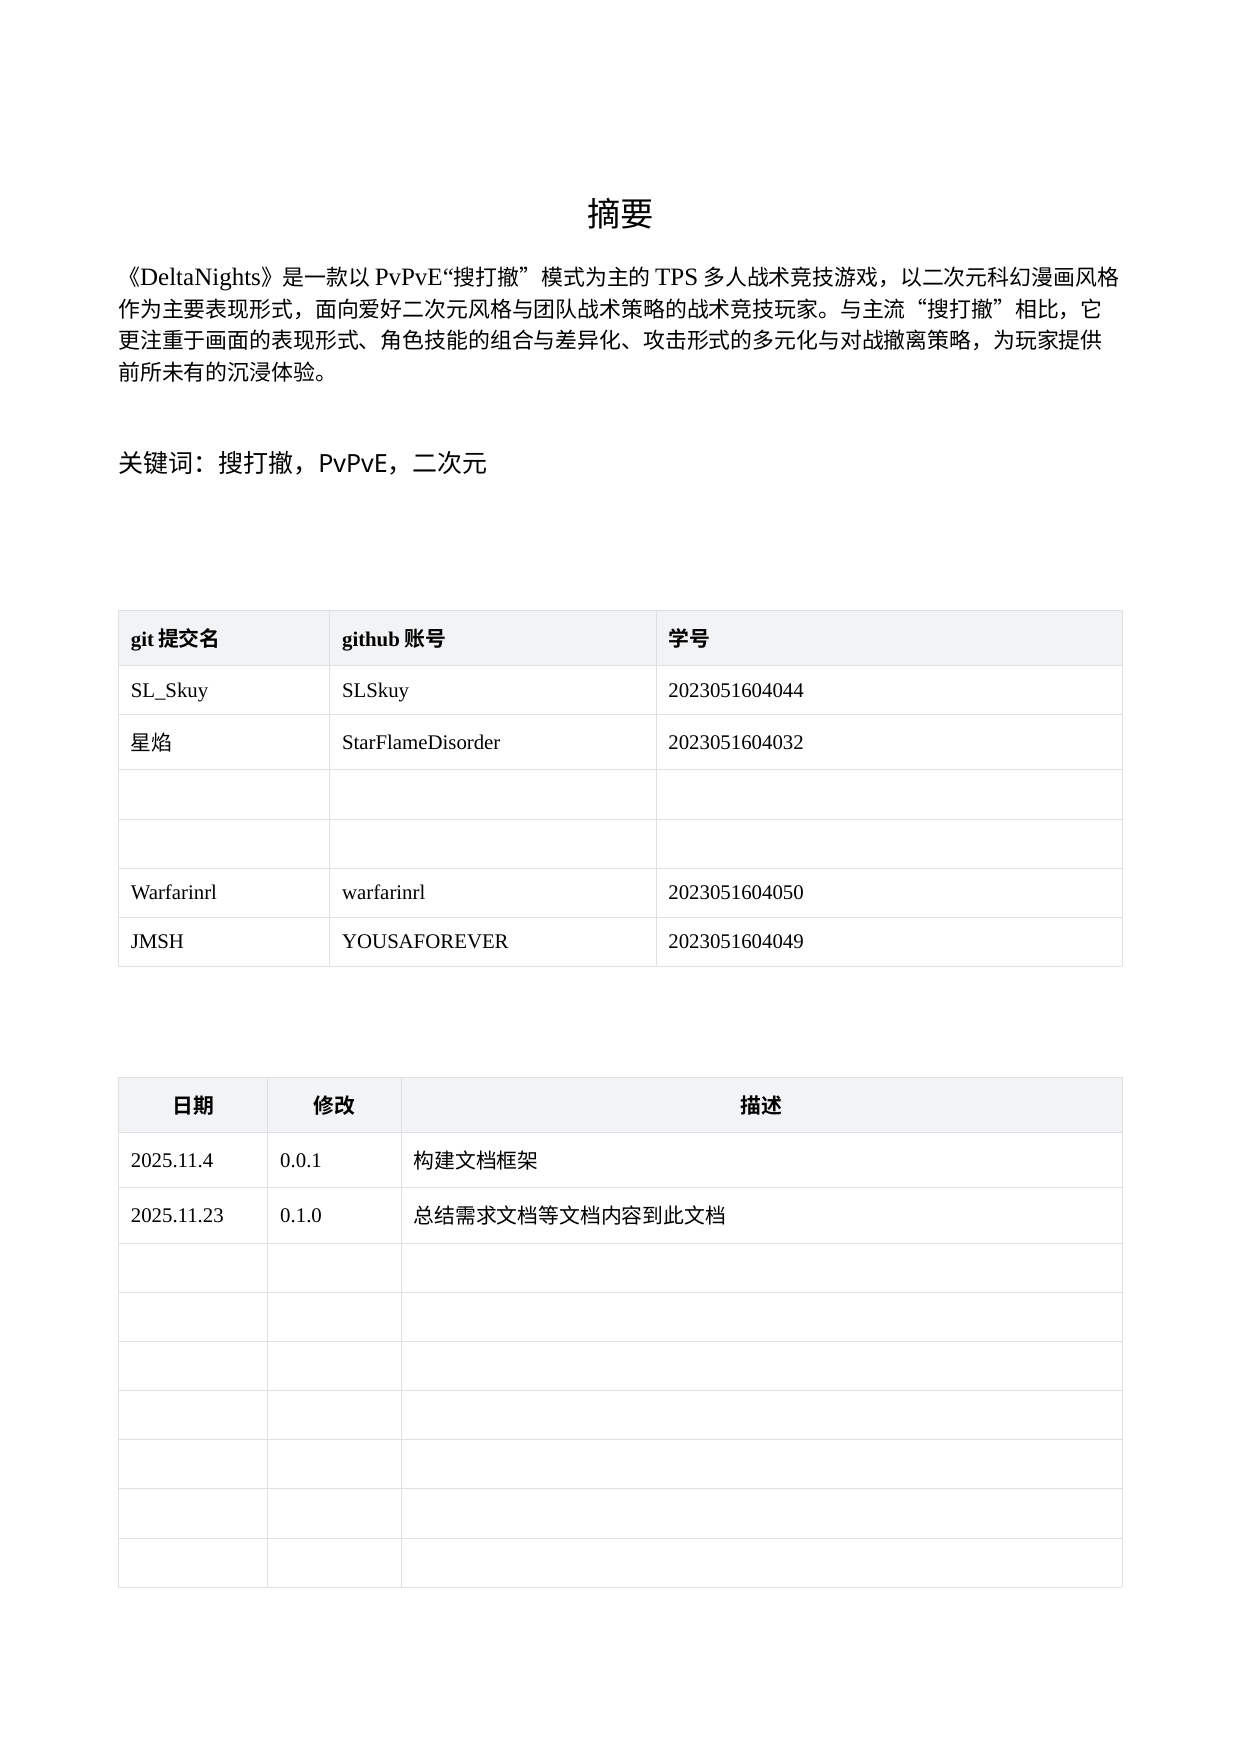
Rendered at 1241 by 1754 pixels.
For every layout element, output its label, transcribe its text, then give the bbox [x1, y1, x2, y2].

table_cell 2023051604044 [657, 666, 1122, 714]
table_header 修改 [268, 1078, 401, 1132]
table_cell [402, 1342, 1122, 1390]
table_cell [268, 1391, 401, 1439]
table_cell 2023051604050 [657, 869, 1122, 917]
text 关键词：搜打撤，PvPvE，二次元 [118, 444, 1122, 480]
table_cell [119, 1342, 267, 1390]
table_header git提交名 [119, 611, 329, 665]
table_cell StarFlameDisorder [330, 715, 656, 769]
table_cell [119, 1293, 267, 1341]
table_cell [402, 1391, 1122, 1439]
table_header github账号 [330, 611, 656, 665]
table_cell 0.1.0 [268, 1188, 401, 1242]
table_cell 总结需求文档等文档内容到此文档 [402, 1188, 1122, 1242]
table_cell 2023051604032 [657, 715, 1122, 769]
table_header 描述 [402, 1078, 1122, 1132]
table_cell 构建文档框架 [402, 1133, 1122, 1187]
table_cell [119, 820, 329, 868]
table_cell [268, 1440, 401, 1488]
text 《DeltaNights》是一款以PvPvE“搜打撤”模式为主的TPS多人战术竞技游戏，以二次元科幻漫画风格作为主要表现形式，面向爱好二次元风格与团队战术策略的战术竞技玩家。与主流“搜打撤”相比，它更注重于画面的表现形式、角色技能的组合与差异化、攻击形式的多元化与对战撤离策略，为玩家提供前所未有的沉浸体验。 [118, 260, 1122, 387]
table_cell [119, 770, 329, 818]
table_cell JMSH [119, 918, 329, 966]
table_cell YOUSAFOREVER [330, 918, 656, 966]
table_cell 2025.11.4 [119, 1133, 267, 1187]
table_cell [119, 1391, 267, 1439]
table_cell [330, 770, 656, 818]
table_cell 0.0.1 [268, 1133, 401, 1187]
table_cell [268, 1244, 401, 1292]
table_cell [119, 1244, 267, 1292]
table_cell Warfarinrl [119, 869, 329, 917]
table_header 学号 [657, 611, 1122, 665]
table_cell [119, 1489, 267, 1537]
table_cell [402, 1293, 1122, 1341]
table_cell SLSkuy [330, 666, 656, 714]
table_cell 2023051604049 [657, 918, 1122, 966]
table_cell [119, 1539, 267, 1587]
table_cell [330, 820, 656, 868]
table_cell [268, 1293, 401, 1341]
table_cell [402, 1539, 1122, 1587]
table_cell [657, 770, 1122, 818]
table_cell SL_Skuy [119, 666, 329, 714]
table_cell 2025.11.23 [119, 1188, 267, 1242]
table_cell 星焰 [119, 715, 329, 769]
table_cell warfarinrl [330, 869, 656, 917]
table_cell [268, 1342, 401, 1390]
table_cell [402, 1489, 1122, 1537]
table_header 日期 [119, 1078, 267, 1132]
subtitle 摘要 [118, 188, 1122, 236]
table_cell [268, 1539, 401, 1587]
table_cell [268, 1489, 401, 1537]
table_cell [657, 820, 1122, 868]
table_cell [402, 1244, 1122, 1292]
table_cell [402, 1440, 1122, 1488]
table_cell [119, 1440, 267, 1488]
